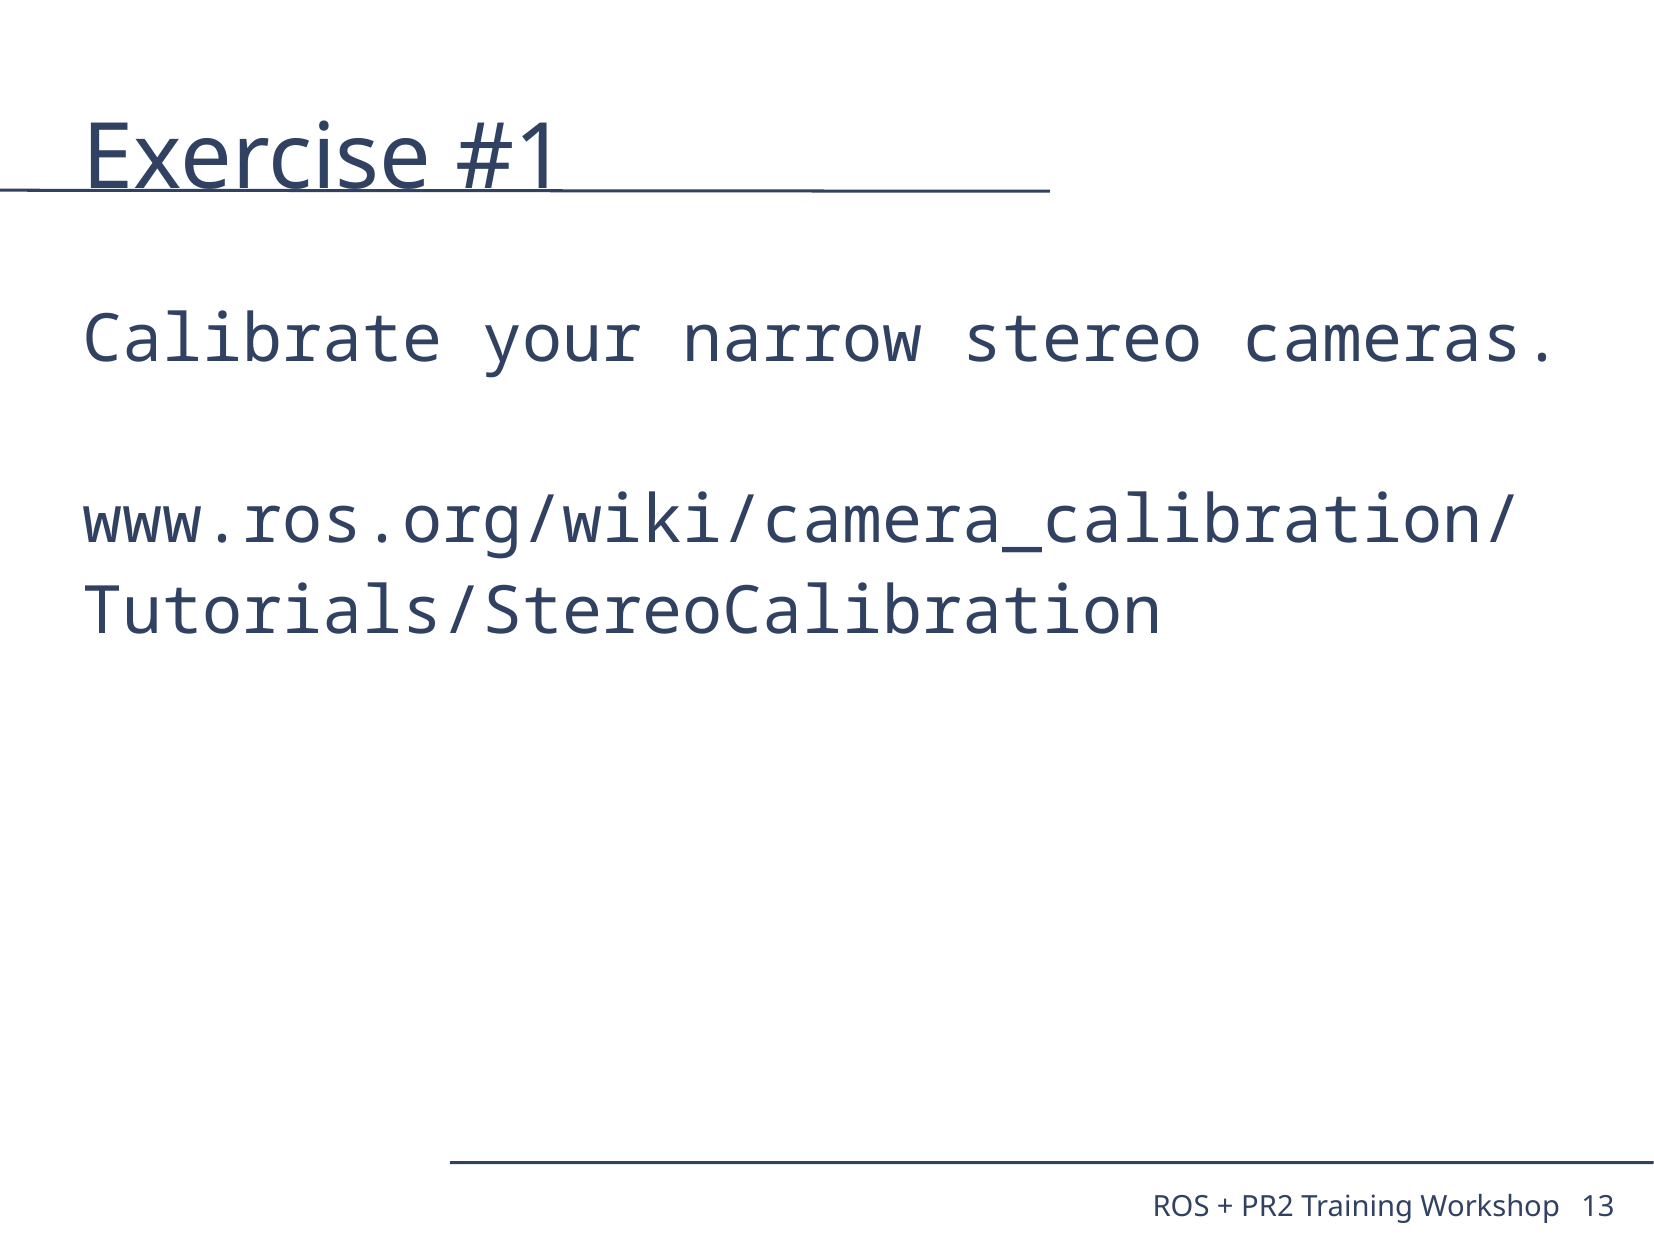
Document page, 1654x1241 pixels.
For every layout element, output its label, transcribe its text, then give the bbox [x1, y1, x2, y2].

title Exercise #1 [82, 56, 1576, 250]
list Calibrate your narrow stereo cameras. www.ros.org/wiki/camera_calibration/Tutorials/StereoCalibration [82, 290, 1571, 1109]
